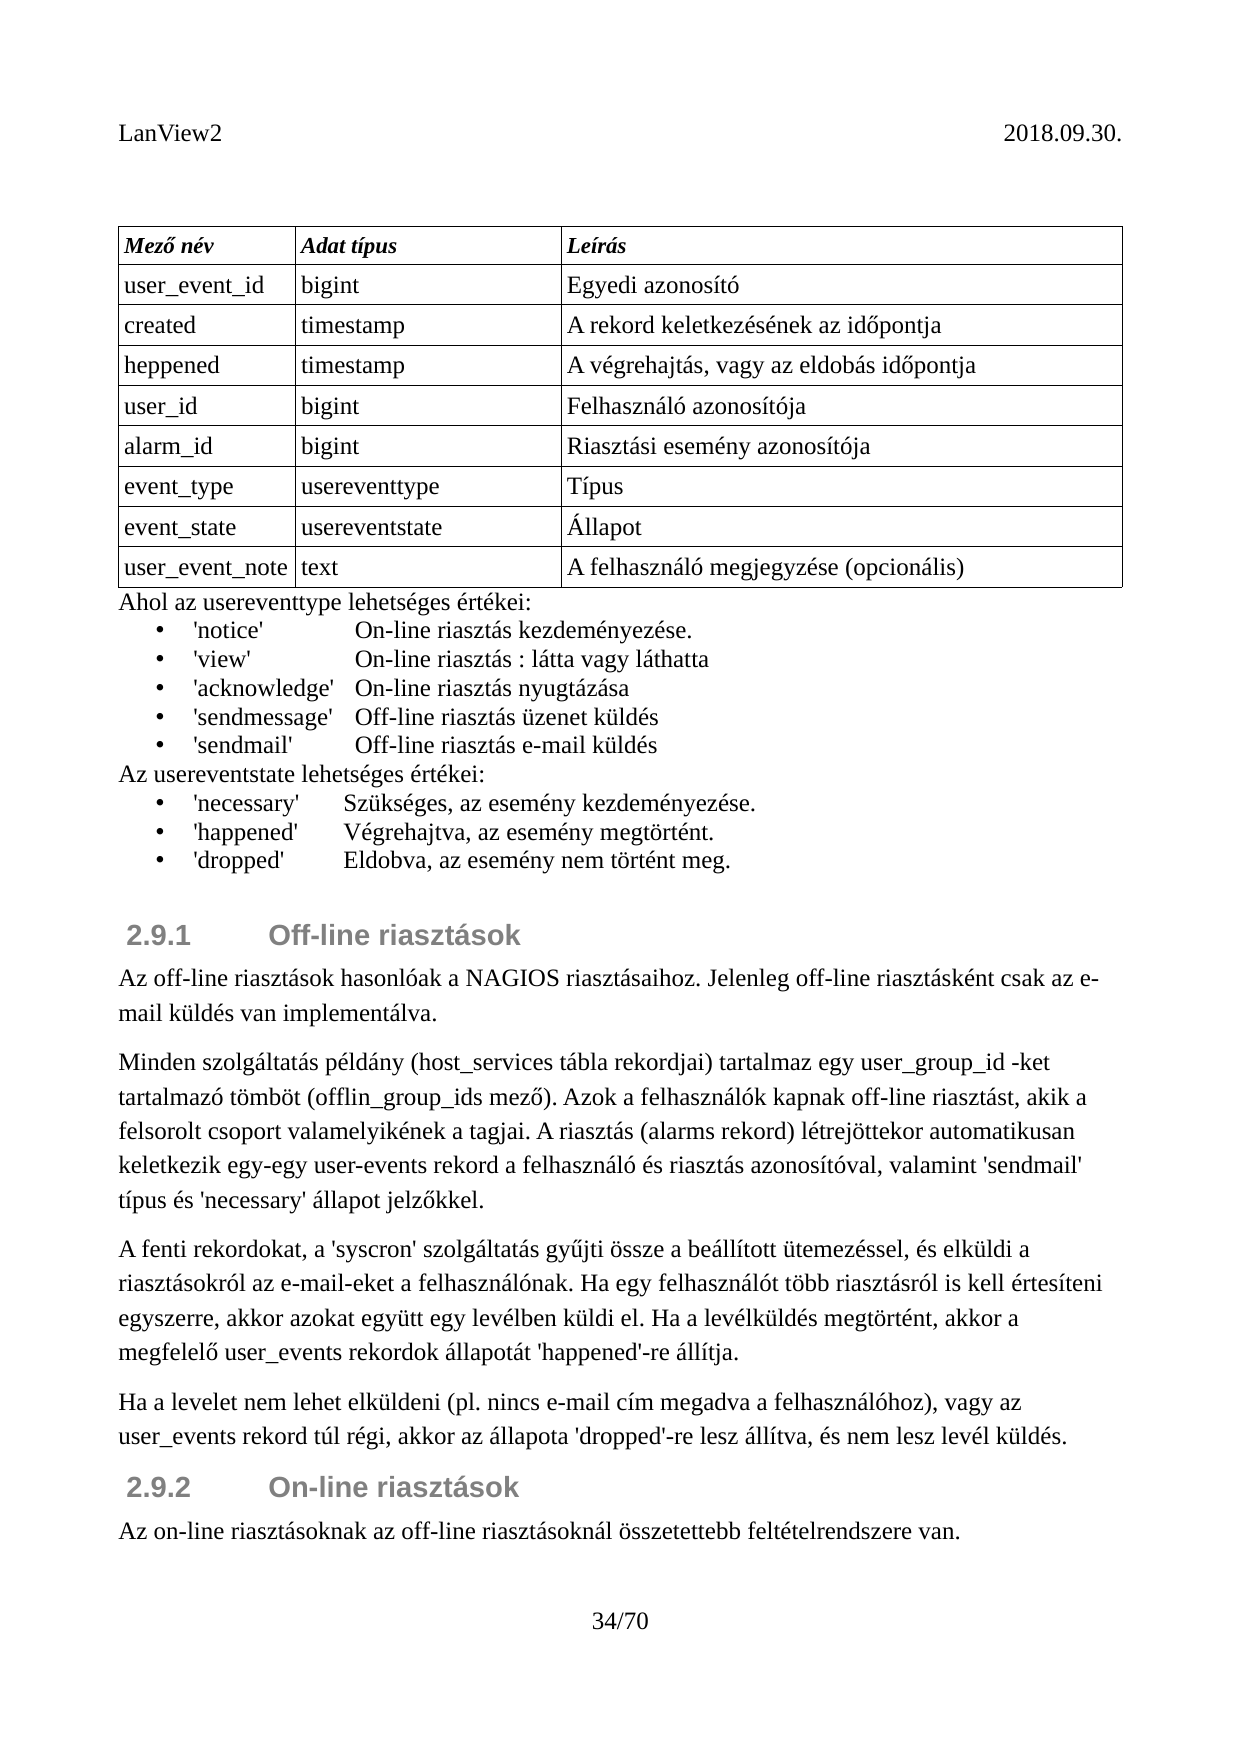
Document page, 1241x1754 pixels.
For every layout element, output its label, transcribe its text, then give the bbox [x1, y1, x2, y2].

list 'necessary' Szükséges, az esemény kezdeményezése. [156, 788, 1122, 817]
list 'sendmessage' Off-line riasztás üzenet küldés [156, 702, 1122, 730]
text Az usereventstate lehetséges értékei: [118, 759, 1122, 788]
table_cell user_event_note [119, 547, 295, 587]
table_cell text [296, 547, 561, 587]
table_cell bigint [296, 265, 561, 304]
text Minden szolgáltatás példány (host_services tábla rekordjai) tartalmaz egy user_group_id -ket tartalmazó tömböt (offlin_group_ids mező). Azok a felhasználók kapnak off-line riasztást, akik a felsorolt csoport valamelyikének a tagjai. A riasztás (alarms rekord) létrejöttekor automatikusan keletkezik egy-egy user-events rekord a felhasználó és riasztás azonosítóval, valamint 'sendmail' típus és 'necessary' állapot jelzőkkel. [118, 1047, 1122, 1214]
list 'dropped' Eldobva, az esemény nem történt meg. [156, 845, 1122, 874]
table_cell Felhasználó azonosítója [562, 386, 1122, 425]
table_cell Egyedi azonosító [562, 265, 1122, 304]
text A fenti rekordokat, a 'syscron' szolgáltatás gyűjti össze a beállított ütemezéssel, és elküldi a riasztásokról az e-mail-eket a felhasználónak. Ha egy felhasználót több riasztásról is kell értesíteni egyszerre, akkor azokat együtt egy levélben küldi el. Ha a levélküldés megtörtént, akkor a megfelelő user_events rekordok állapotát 'happened'-re állítja. [118, 1234, 1122, 1366]
table_header Leírás [562, 227, 1122, 264]
table_cell user_id [119, 386, 295, 425]
table_cell A rekord keletkezésének az időpontja [562, 305, 1122, 345]
text Ahol az usereventtype lehetséges értékei: [118, 588, 1122, 615]
table_cell alarm_id [119, 426, 295, 466]
table_header Mező név [119, 227, 295, 264]
table_cell bigint [296, 426, 561, 466]
table_cell user_event_id [119, 265, 295, 304]
table_cell Állapot [562, 507, 1122, 546]
table_cell A végrehajtás, vagy az eldobás időpontja [562, 346, 1122, 385]
table_cell A felhasználó megjegyzése (opcionális) [562, 547, 1122, 587]
list 'happened' Végrehajtva, az esemény megtörtént. [156, 817, 1122, 845]
table_cell usereventtype [296, 467, 561, 506]
table_cell usereventstate [296, 507, 561, 546]
table_cell event_type [119, 467, 295, 506]
table_header Adat típus [296, 227, 561, 264]
table_cell Riasztási esemény azonosítója [562, 426, 1122, 466]
list 'view' On-line riasztás : látta vagy láthatta [156, 644, 1122, 673]
table_cell heppened [119, 346, 295, 385]
table_cell created [119, 305, 295, 345]
subtitle On-line riasztások [118, 1470, 1122, 1504]
table_cell timestamp [296, 346, 561, 385]
text Ha a levelet nem lehet elküldeni (pl. nincs e-mail cím megadva a felhasználóhoz), vagy az user_events rekord túl régi, akkor az állapota 'dropped'-re lesz állítva, és nem lesz levél küldés. [118, 1387, 1122, 1450]
list 'acknowledge' On-line riasztás nyugtázása [156, 673, 1122, 702]
table_cell timestamp [296, 305, 561, 345]
table_cell bigint [296, 386, 561, 425]
subtitle Off-line riasztások [118, 917, 1122, 951]
table_cell Típus [562, 467, 1122, 506]
text Az on-line riasztásoknak az off-line riasztásoknál összetettebb feltételrendszere van. [118, 1516, 1122, 1545]
list 'notice' On-line riasztás kezdeményezése. [156, 615, 1122, 644]
list 'sendmail' Off-line riasztás e-mail küldés [156, 730, 1122, 759]
text Az off-line riasztások hasonlóak a NAGIOS riasztásaihoz. Jelenleg off-line riasztásként csak az e-mail küldés van implementálva. [118, 963, 1122, 1027]
table_cell event_state [119, 507, 295, 546]
